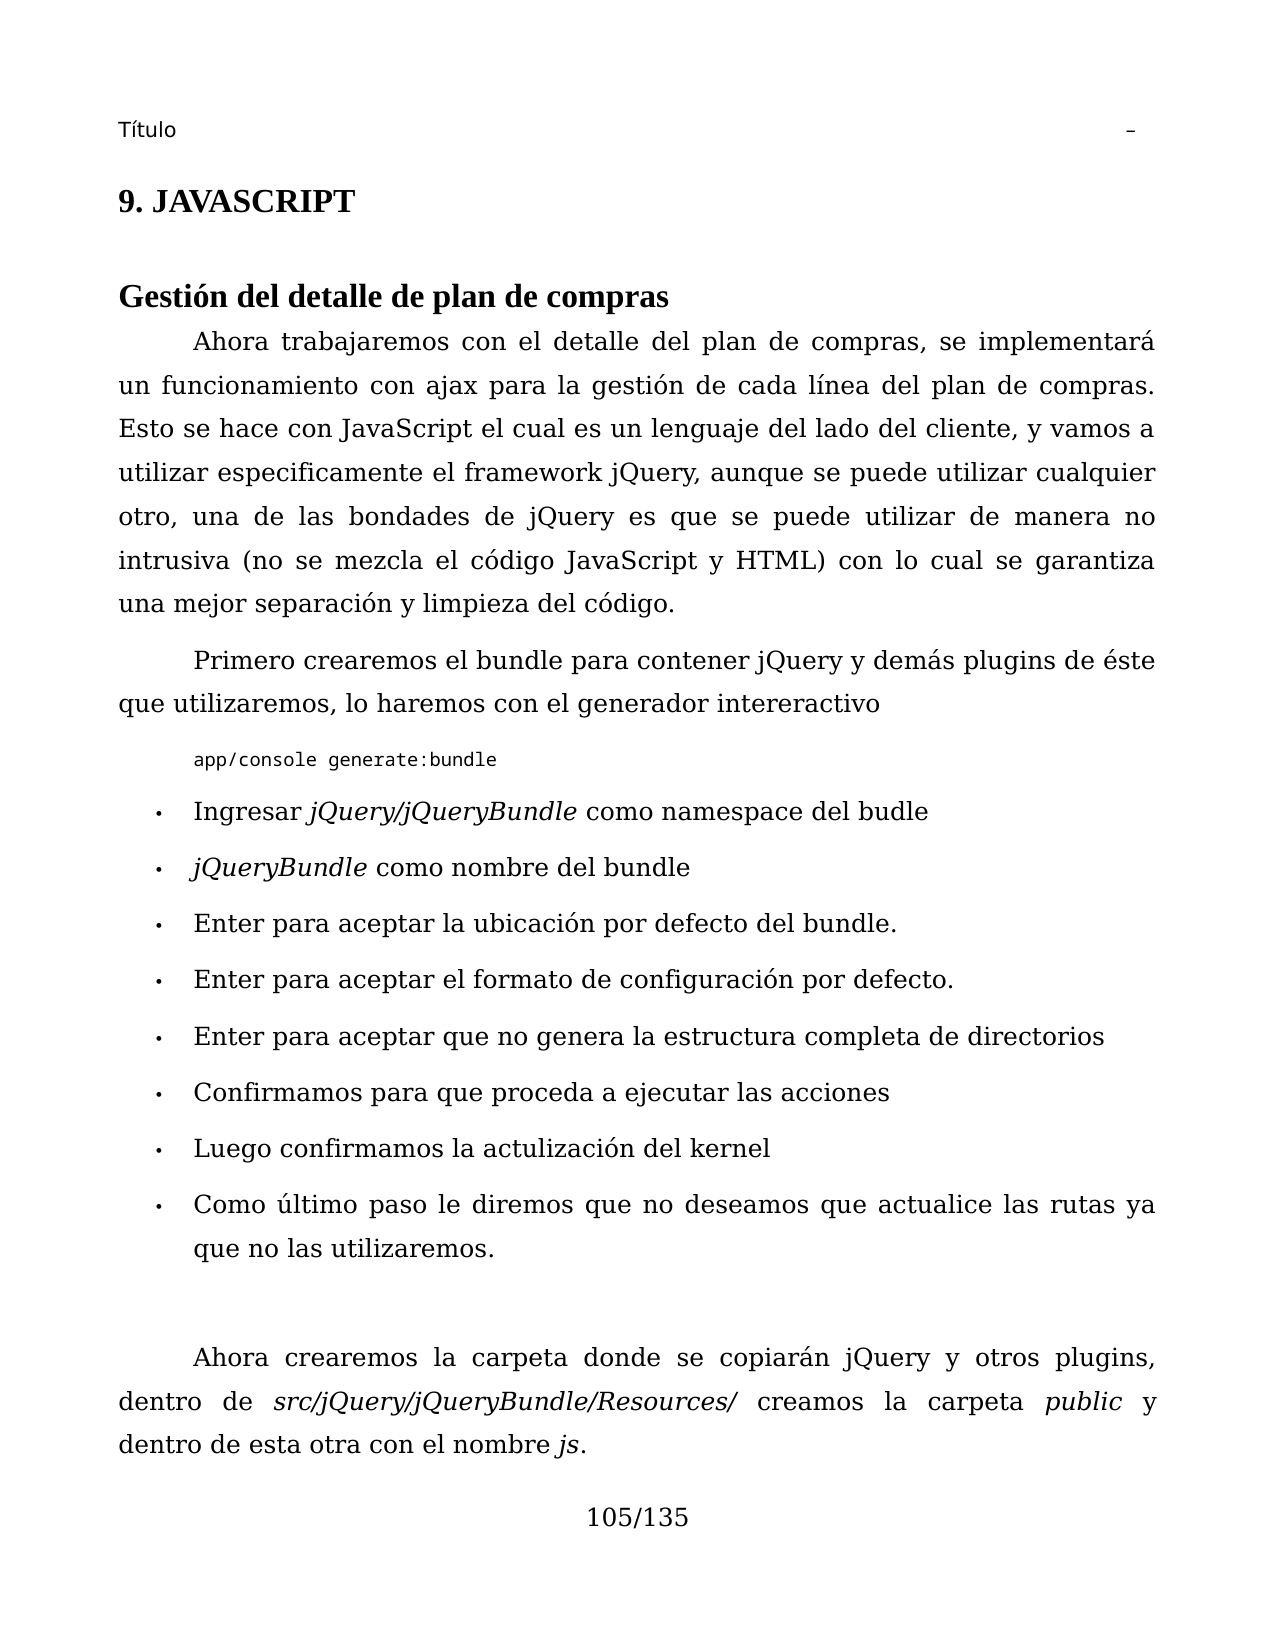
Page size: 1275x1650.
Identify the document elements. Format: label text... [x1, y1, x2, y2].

list Enter para aceptar el formato de configuración por defecto. [156, 965, 1157, 994]
list Confirmamos para que proceda a ejecutar las acciones [156, 1078, 1157, 1107]
text Primero crearemos el bundle para contener jQuery y demás plugins de éste que utilizaremos, lo haremos con el generador intereractivo [118, 646, 1157, 719]
text app/console generate:bundle [118, 746, 1157, 771]
list Enter para aceptar que no genera la estructura completa de directorios [156, 1022, 1157, 1051]
text Ahora trabajaremos con el detalle del plan de compras, se implementará un funcionamiento con ajax para la gestión de cada línea del plan de compras. Esto se hace con JavaScript el cual es un lenguaje del lado del cliente, y vamos a utilizar especificamente el framework jQuery, aunque se puede utilizar cualquier otro, una de las bondades de jQuery es que se puede utilizar de manera no intrusiva (no se mezcla el código JavaScript y HTML) con lo cual se garantiza una mejor separación y limpieza del código. [118, 327, 1157, 619]
list Enter para aceptar la ubicación por defecto del bundle. [156, 909, 1157, 938]
list Ingresar jQuery/jQueryBundle como namespace del budle [156, 797, 1157, 826]
list Luego confirmamos la actulización del kernel [156, 1134, 1157, 1163]
subtitle 9. JAVASCRIPT [118, 181, 1157, 219]
text Ahora crearemos la carpeta donde se copiarán jQuery y otros plugins, dentro de src/jQuery/jQueryBundle/Resources/ creamos la carpeta public y dentro de esta otra con el nombre js. [118, 1343, 1157, 1460]
list jQueryBundle como nombre del bundle [156, 853, 1157, 882]
list Como último paso le diremos que no deseamos que actualice las rutas ya que no las utilizaremos. [156, 1190, 1157, 1263]
subtitle Gestión del detalle de plan de compras [118, 276, 1157, 315]
